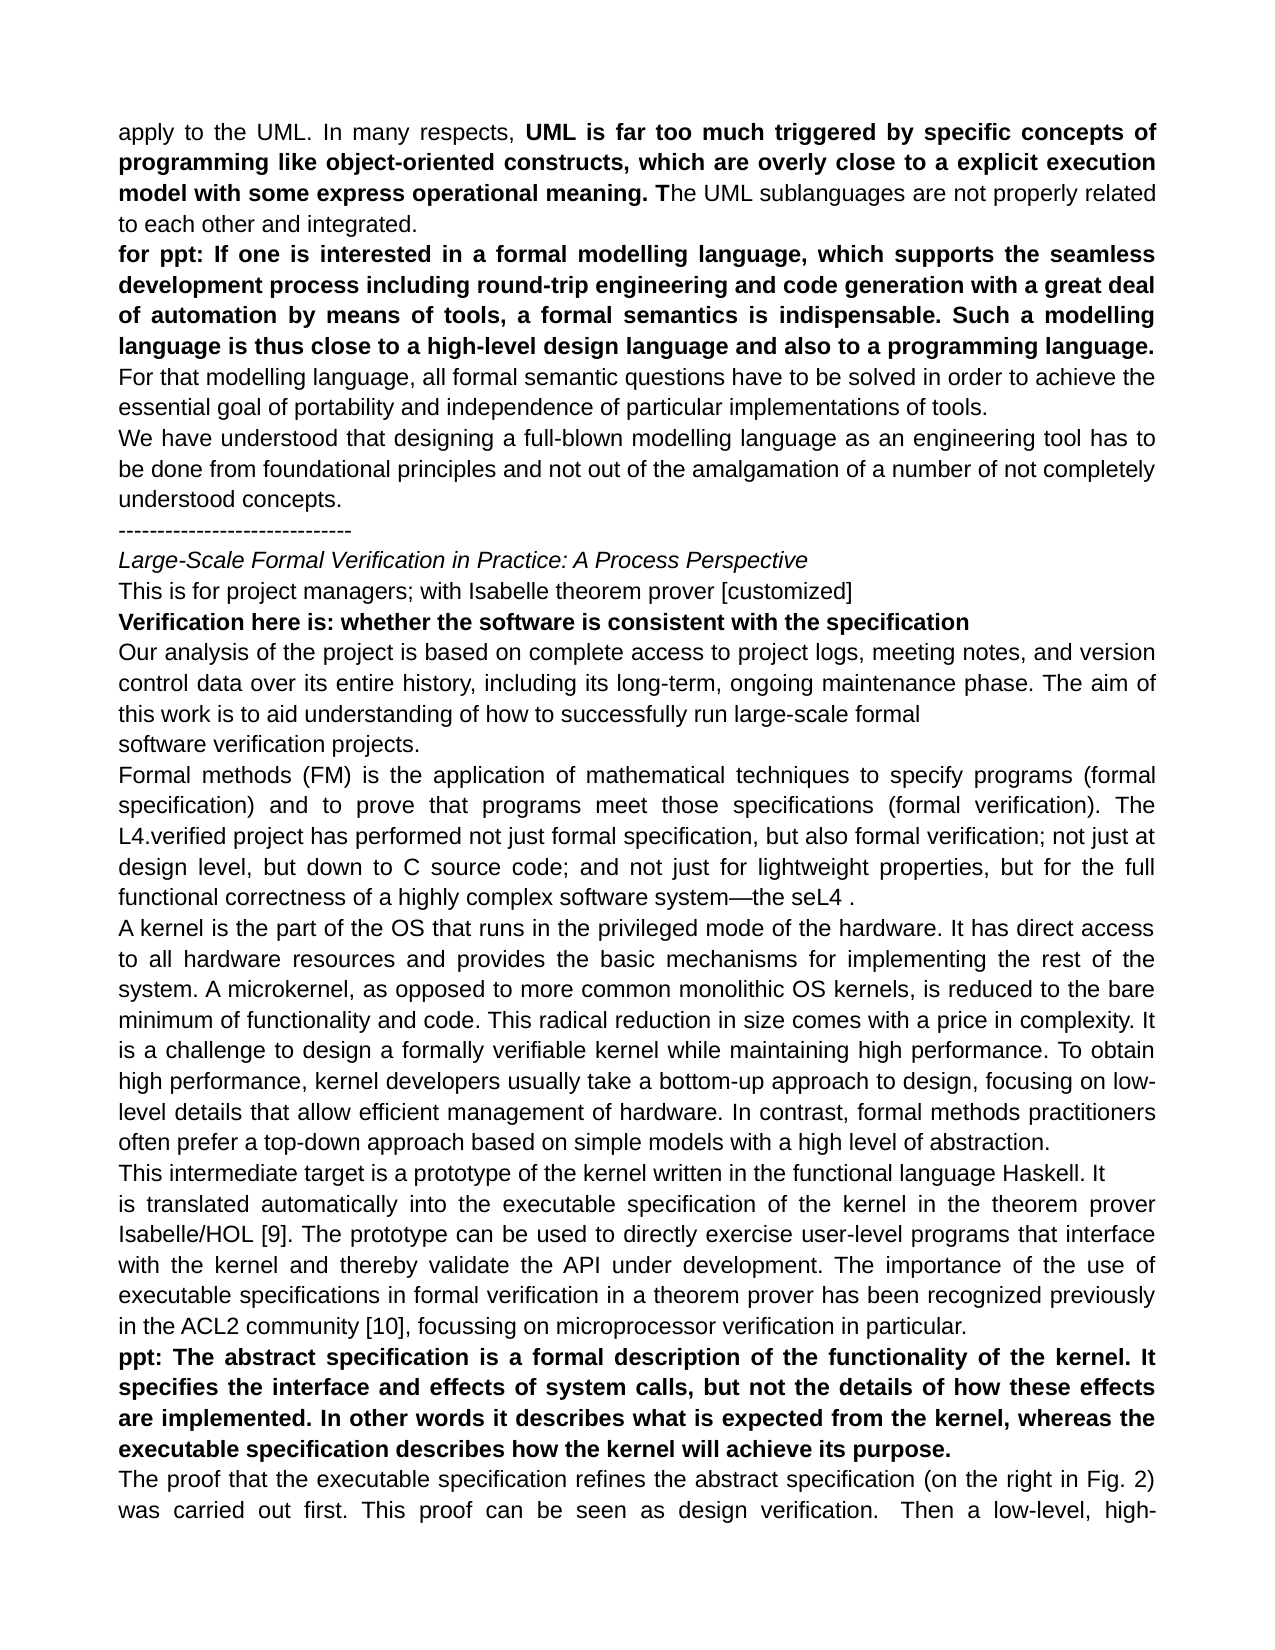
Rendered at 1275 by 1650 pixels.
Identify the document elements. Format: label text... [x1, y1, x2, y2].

text This is for project managers; with Isabelle theorem prover [customized] [118, 577, 1157, 604]
text for ppt: If one is interested in a formal modelling language, which supports the seamless development process including round-trip engineering and code generation with a great deal of automation by means of tools, a formal semantics is indispensable. Such a modelling language is thus close to a high-level design language and also to a programming language. For that modelling language, all formal semantic questions have to be solved in order to achieve the essential goal of portability and independence of particular implementations of tools. [118, 241, 1157, 421]
text Large-Scale Formal Verification in Practice: A Process Perspective [118, 547, 1157, 574]
text The proof that the executable specification refines the abstract specification (on the right in Fig. 2) was carried out first. This proof can be seen as design verification. Then a low-level, high- [118, 1466, 1157, 1523]
text Our analysis of the project is based on complete access to project logs, meeting notes, and version control data over its entire history, including its long-term, ongoing maintenance phase. The aim of this work is to aid understanding of how to successfully run large-scale formal [118, 639, 1157, 727]
text apply to the UML. In many respects, UML is far too much triggered by specific concepts of programming like object-oriented constructs, which are overly close to a explicit execution model with some express operational meaning. The UML sublanguages are not properly related to each other and integrated. [118, 118, 1157, 237]
text A kernel is the part of the OS that runs in the privileged mode of the hardware. It has direct access to all hardware resources and provides the basic mechanisms for implementing the rest of the system. A microkernel, as opposed to more common monolithic OS kernels, is reduced to the bare minimum of functionality and code. This radical reduction in size comes with a price in complexity. It is a challenge to design a formally verifiable kernel while maintaining high performance. To obtain high performance, kernel developers usually take a bottom-up approach to design, focusing on low-level details that allow efficient management of hardware. In contrast, formal methods practitioners often prefer a top-down approach based on simple models with a high level of abstraction. [118, 914, 1157, 1156]
text ------------------------------ [118, 516, 1157, 543]
text We have understood that designing a full-blown modelling language as an engineering tool has to be done from foundational principles and not out of the amalgamation of a number of not completely understood concepts. [118, 424, 1157, 512]
text ppt: The abstract specification is a formal description of the functionality of the kernel. It specifies the interface and effects of system calls, but not the details of how these effects are implemented. In other words it describes what is expected from the kernel, whereas the executable specification describes how the kernel will achieve its purpose. [118, 1343, 1157, 1462]
text This intermediate target is a prototype of the kernel written in the functional language Haskell. It [118, 1159, 1157, 1186]
text software verification projects. [118, 731, 1157, 757]
text Formal methods (FM) is the application of mathematical techniques to specify programs (formal specification) and to prove that programs meet those specifications (formal verification). The L4.verified project has performed not just formal specification, but also formal verification; not just at design level, but down to C source code; and not just for lightweight properties, but for the full functional correctness of a highly complex software system—the seL4 . [118, 761, 1157, 911]
text is translated automatically into the executable specification of the kernel in the theorem prover Isabelle/HOL [9]. The prototype can be used to directly exercise user-level programs that interface with the kernel and thereby validate the API under development. The importance of the use of executable specifications in formal verification in a theorem prover has been recognized previously in the ACL2 community [10], focussing on microprocessor verification in particular. [118, 1190, 1157, 1339]
text Verification here is: whether the software is consistent with the specification [118, 608, 1157, 635]
